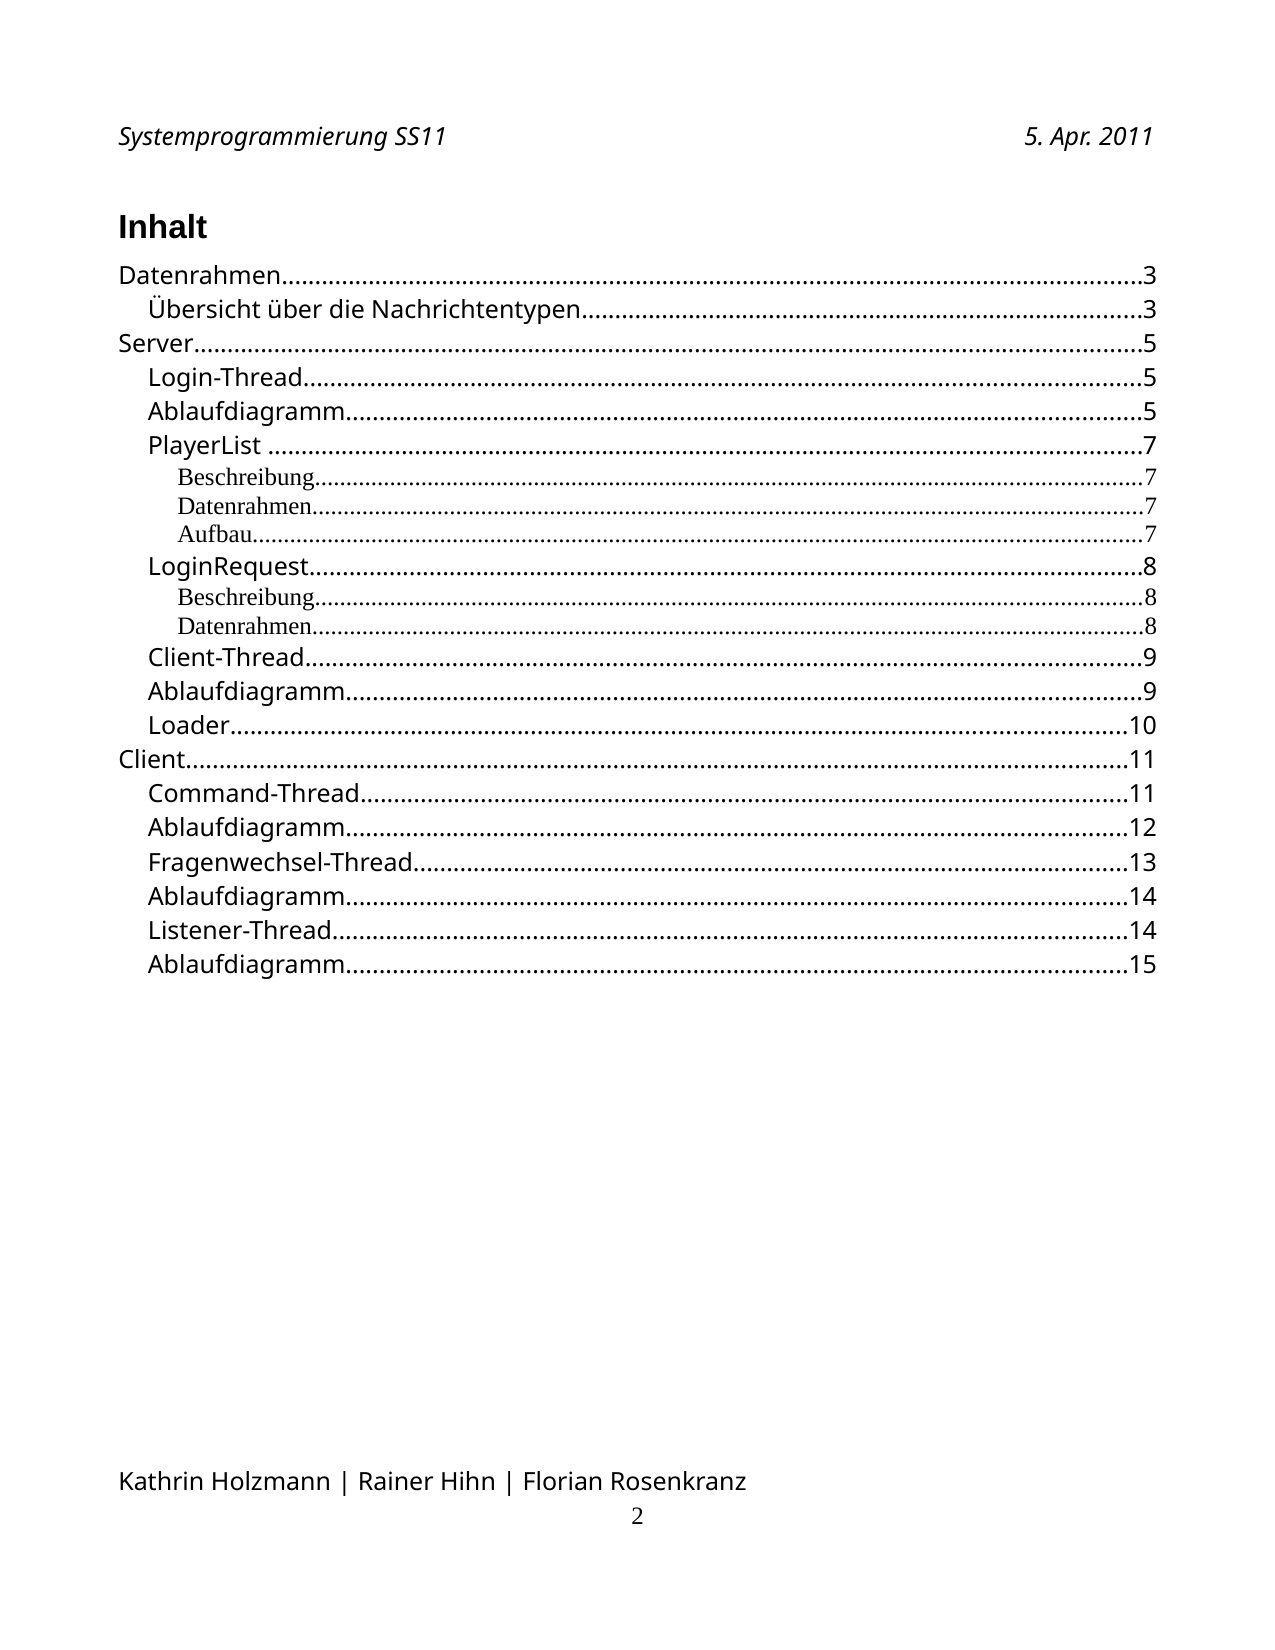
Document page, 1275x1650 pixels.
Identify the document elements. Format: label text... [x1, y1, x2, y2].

text LoginRequest 8 [148, 548, 1157, 582]
text Beschreibung 8 [177, 582, 1157, 611]
text Datenrahmen 7 [177, 491, 1157, 519]
text Ablaufdiagramm 5 [148, 394, 1157, 428]
text Server 5 [118, 326, 1157, 360]
text Login-Thread 5 [148, 360, 1157, 394]
text Datenrahmen 3 [118, 258, 1157, 292]
text PlayerList 7 [148, 428, 1157, 462]
text Ablaufdiagramm 14 [148, 878, 1157, 912]
text Listener-Thread 14 [148, 912, 1157, 946]
text Übersicht über die Nachrichtentypen 3 [148, 292, 1157, 326]
text Fragenwechsel-Thread 13 [148, 844, 1157, 878]
text Client 11 [118, 742, 1157, 776]
text Ablaufdiagramm 12 [148, 810, 1157, 844]
text Aufbau 7 [177, 519, 1157, 548]
text Datenrahmen 8 [177, 611, 1157, 640]
text Ablaufdiagramm 9 [148, 674, 1157, 708]
text Ablaufdiagramm 15 [148, 946, 1157, 980]
text Loader 10 [148, 708, 1157, 742]
text Client-Thread 9 [148, 640, 1157, 674]
text Beschreibung 7 [177, 462, 1157, 491]
subtitle Inhalt [118, 207, 1157, 245]
text Command-Thread 11 [148, 776, 1157, 810]
